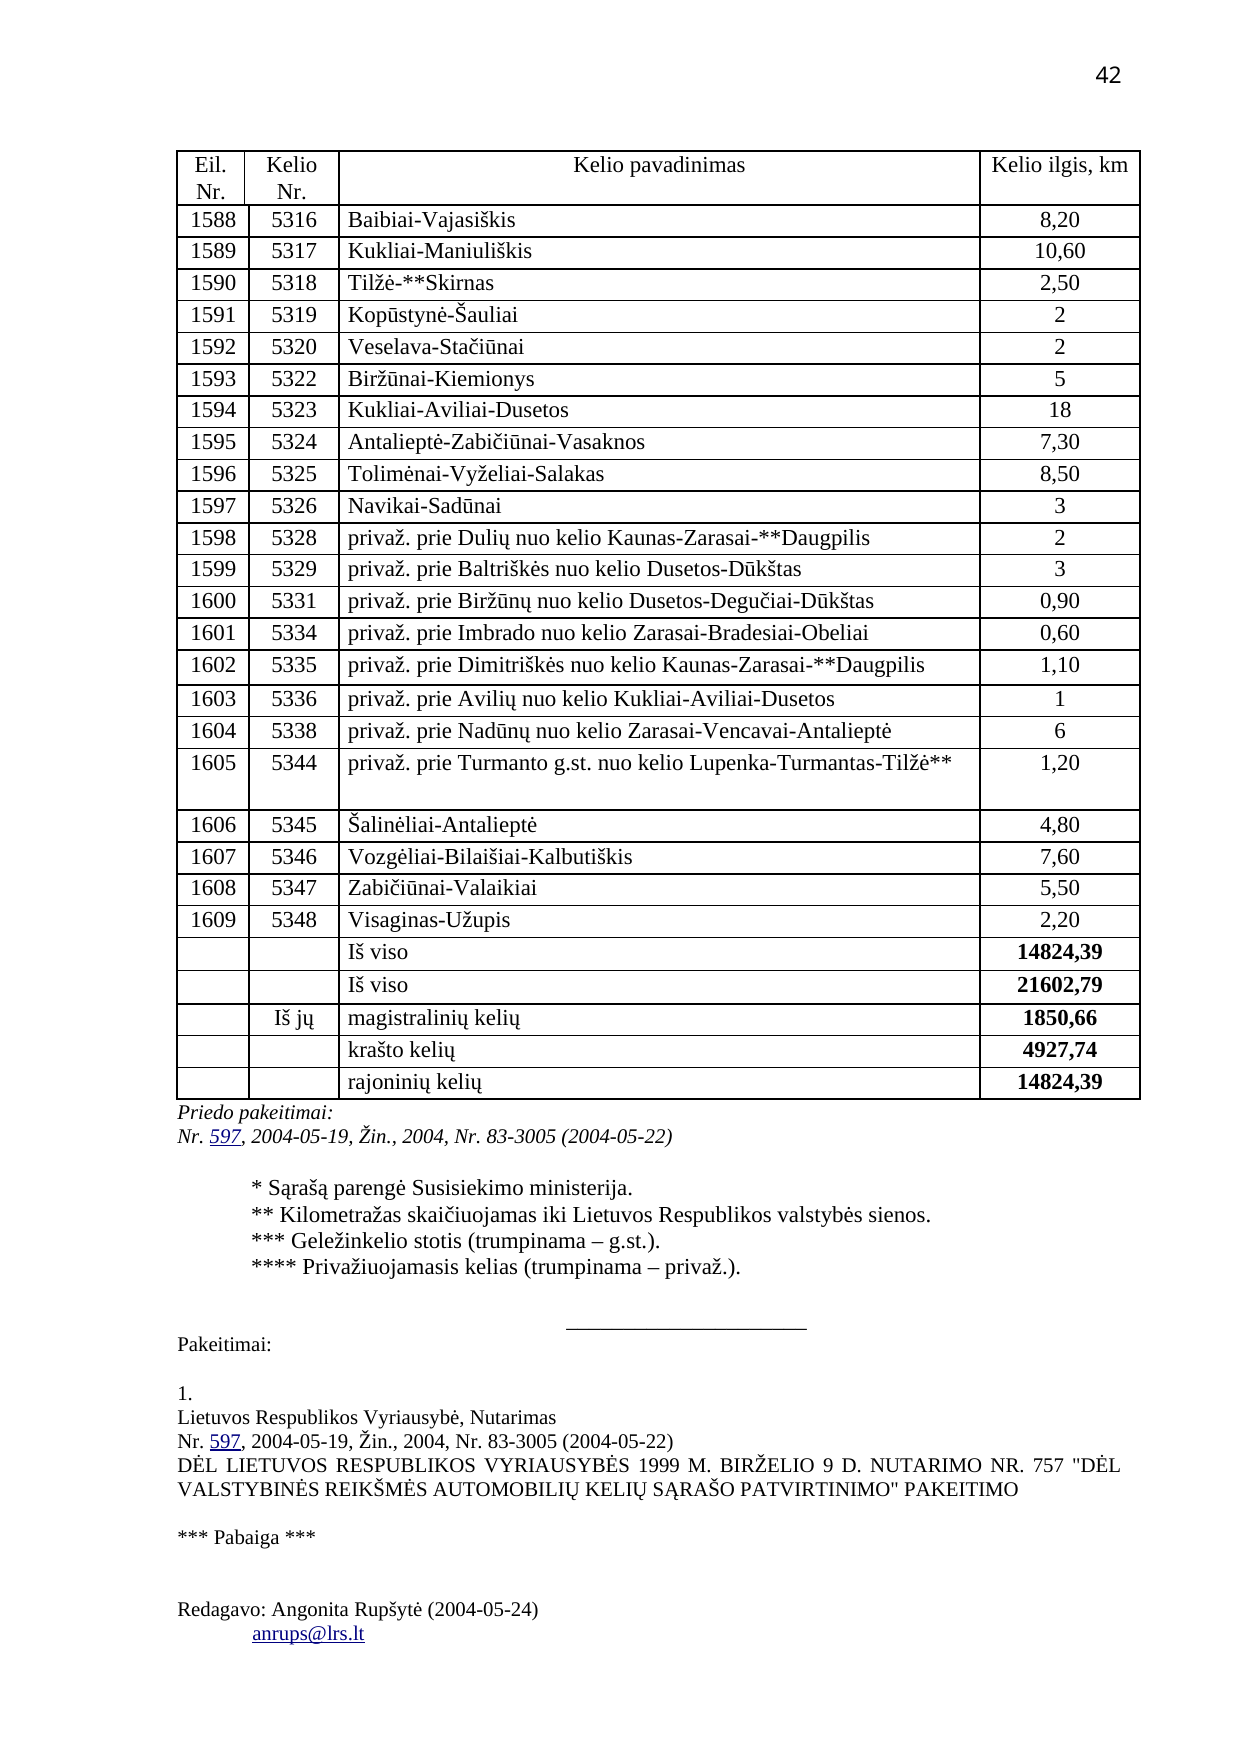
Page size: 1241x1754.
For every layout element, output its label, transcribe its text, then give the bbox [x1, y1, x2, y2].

table_cell 5344 [250, 749, 338, 809]
table_cell 3 [981, 555, 1139, 586]
table_cell 18 [981, 397, 1139, 427]
text _____________________ [177, 1306, 1122, 1332]
table_cell 2 [981, 333, 1139, 363]
table_cell 2 [981, 524, 1139, 554]
table_cell Visaginas-Užupis [340, 906, 979, 936]
table_cell privaž. prie Dimitriškės nuo kelio Kaunas-Zarasai-**Daugpilis [340, 651, 979, 684]
table_cell [250, 1068, 338, 1098]
table_cell 5318 [250, 270, 338, 299]
table_cell Zabičiūnai-Valaikiai [340, 875, 979, 905]
table_cell 1605 [178, 749, 248, 809]
table_cell 1596 [178, 460, 248, 490]
table_cell 1599 [178, 555, 248, 586]
table_cell 1591 [178, 301, 248, 331]
table_cell 0,60 [981, 619, 1139, 649]
table_cell 5,50 [981, 875, 1139, 905]
table_cell krašto kelių [340, 1036, 979, 1066]
table_cell Tilžė-**Skirnas [340, 270, 979, 299]
table_cell 7,30 [981, 428, 1139, 458]
table_cell 1850,66 [981, 1005, 1139, 1035]
table_cell 8,20 [981, 206, 1139, 236]
table_cell 1602 [178, 651, 248, 684]
table_cell Tolimėnai-Vyželiai-Salakas [340, 460, 979, 490]
table_cell 3 [981, 492, 1139, 522]
table_cell 1592 [178, 333, 248, 363]
table_cell Biržūnai-Kiemionys [340, 365, 979, 395]
table_header Kelio pavadinimas [340, 152, 979, 204]
table_cell 1604 [178, 717, 248, 747]
table_cell [178, 938, 248, 970]
text 1. [177, 1381, 1122, 1404]
table_cell Iš jų [250, 1005, 338, 1035]
table_cell 1597 [178, 492, 248, 522]
table_cell 5 [981, 365, 1139, 395]
table_cell Vozgėliai-Bilaišiai-Kalbutiškis [340, 843, 979, 873]
text Pakeitimai: [177, 1332, 1122, 1356]
table_cell rajoninių kelių [340, 1068, 979, 1098]
table_cell 14824,39 [981, 938, 1139, 970]
table_cell 5348 [250, 906, 338, 936]
table_cell Veselava-Stačiūnai [340, 333, 979, 363]
table_cell Iš viso [340, 971, 979, 1003]
text Priedo pakeitimai: [177, 1100, 1122, 1124]
table_cell 5345 [250, 811, 338, 841]
table_cell 5325 [250, 460, 338, 490]
table_cell 5319 [250, 301, 338, 331]
table_cell 1 [981, 686, 1139, 716]
table_cell 7,60 [981, 843, 1139, 873]
table_cell 1593 [178, 365, 248, 395]
table_header Kelio ilgis, km [981, 152, 1139, 204]
text Nr. 597, 2004-05-19, Žin., 2004, Nr. 83-3005 (2004-05-22) [177, 1429, 1122, 1453]
table_cell 5323 [250, 397, 338, 427]
table_cell Kopūstynė-Šauliai [340, 301, 979, 331]
table_cell 4927,74 [981, 1036, 1139, 1066]
table_cell 5346 [250, 843, 338, 873]
table_cell Navikai-Sadūnai [340, 492, 979, 522]
table_cell [178, 1068, 248, 1098]
table_cell privaž. prie Imbrado nuo kelio Zarasai-Bradesiai-Obeliai [340, 619, 979, 649]
table_cell 1608 [178, 875, 248, 905]
table_cell 1606 [178, 811, 248, 841]
table_cell 5324 [250, 428, 338, 458]
table_cell 10,60 [981, 238, 1139, 268]
table_cell privaž. prie Nadūnų nuo kelio Zarasai-Vencavai-Antalieptė [340, 717, 979, 747]
table_cell 0,90 [981, 587, 1139, 617]
table_cell Šalinėliai-Antalieptė [340, 811, 979, 841]
text Nr. 597, 2004-05-19, Žin., 2004, Nr. 83-3005 (2004-05-22) [177, 1124, 1122, 1148]
table_cell 5336 [250, 686, 338, 716]
table_cell 5320 [250, 333, 338, 363]
table_cell Kukliai-Maniuliškis [340, 238, 979, 268]
table_cell 5317 [250, 238, 338, 268]
text **** Privažiuojamasis kelias (trumpinama – privaž.). [177, 1253, 1122, 1280]
table_cell magistralinių kelių [340, 1005, 979, 1035]
table_cell privaž. prie Biržūnų nuo kelio Dusetos-Degučiai-Dūkštas [340, 587, 979, 617]
table_header Eil. Nr. [178, 152, 244, 204]
table_cell 2 [981, 301, 1139, 331]
text Redagavo: Angonita Rupšytė (2004-05-24) [177, 1597, 1122, 1621]
table_cell 1609 [178, 906, 248, 936]
table_cell 5347 [250, 875, 338, 905]
table_cell 1590 [178, 270, 248, 299]
table_cell 5326 [250, 492, 338, 522]
table_cell Antalieptė-Zabičiūnai-Vasaknos [340, 428, 979, 458]
table_header Kelio Nr. [245, 152, 338, 204]
table_cell 14824,39 [981, 1068, 1139, 1098]
table_cell 8,50 [981, 460, 1139, 490]
table_cell 2,20 [981, 906, 1139, 936]
table_cell 5322 [250, 365, 338, 395]
table_cell [178, 971, 248, 1003]
table_cell [178, 1005, 248, 1035]
table_cell privaž. prie Avilių nuo kelio Kukliai-Aviliai-Dusetos [340, 686, 979, 716]
table_cell 5328 [250, 524, 338, 554]
table_cell 1603 [178, 686, 248, 716]
table_cell privaž. prie Dulių nuo kelio Kaunas-Zarasai-**Daugpilis [340, 524, 979, 554]
table_cell 1,20 [981, 749, 1139, 809]
table_cell 1,10 [981, 651, 1139, 684]
table_cell 1589 [178, 238, 248, 268]
table_cell 5335 [250, 651, 338, 684]
table_cell [178, 1036, 248, 1066]
table_cell privaž. prie Baltriškės nuo kelio Dusetos-Dūkštas [340, 555, 979, 586]
table_cell 1595 [178, 428, 248, 458]
table_cell Baibiai-Vajasiškis [340, 206, 979, 236]
table_cell 6 [981, 717, 1139, 747]
table_cell privaž. prie Turmanto g.st. nuo kelio Lupenka-Turmantas-Tilžė** [340, 749, 979, 809]
text *** Geležinkelio stotis (trumpinama – g.st.). [177, 1227, 1122, 1253]
table_cell 1601 [178, 619, 248, 649]
text Lietuvos Respublikos Vyriausybė, Nutarimas [177, 1404, 1122, 1429]
table_cell Kukliai-Aviliai-Dusetos [340, 397, 979, 427]
table_cell 21602,79 [981, 971, 1139, 1003]
text *** Pabaiga *** [177, 1525, 1122, 1549]
text DĖL LIETUVOS RESPUBLIKOS VYRIAUSYBĖS 1999 M. BIRŽELIO 9 D. NUTARIMO NR. 757 "DĖL VALSTYBINĖS REIKŠMĖS AUTOMOBILIŲ KELIŲ SĄRAŠO PATVIRTINIMO" PAKEITIMO [177, 1453, 1122, 1501]
table_cell 5329 [250, 555, 338, 586]
table_cell 4,80 [981, 811, 1139, 841]
table_cell 5334 [250, 619, 338, 649]
table_cell [250, 1036, 338, 1066]
table_cell 1588 [178, 206, 248, 236]
table_cell [250, 971, 338, 1003]
table_cell 1594 [178, 397, 248, 427]
text ** Kilometražas skaičiuojamas iki Lietuvos Respublikos valstybės sienos. [177, 1201, 1122, 1227]
text * Sąrašą parengė Susisiekimo ministerija. [177, 1174, 1122, 1201]
table_cell 5331 [250, 587, 338, 617]
table_cell 1607 [178, 843, 248, 873]
table_cell Iš viso [340, 938, 979, 970]
table_cell 1598 [178, 524, 248, 554]
table_cell 5316 [250, 206, 338, 236]
text anrups@lrs.lt [177, 1621, 1122, 1645]
table_cell 1600 [178, 587, 248, 617]
table_cell 5338 [250, 717, 338, 747]
table_cell 2,50 [981, 270, 1139, 299]
table_cell [250, 938, 338, 970]
